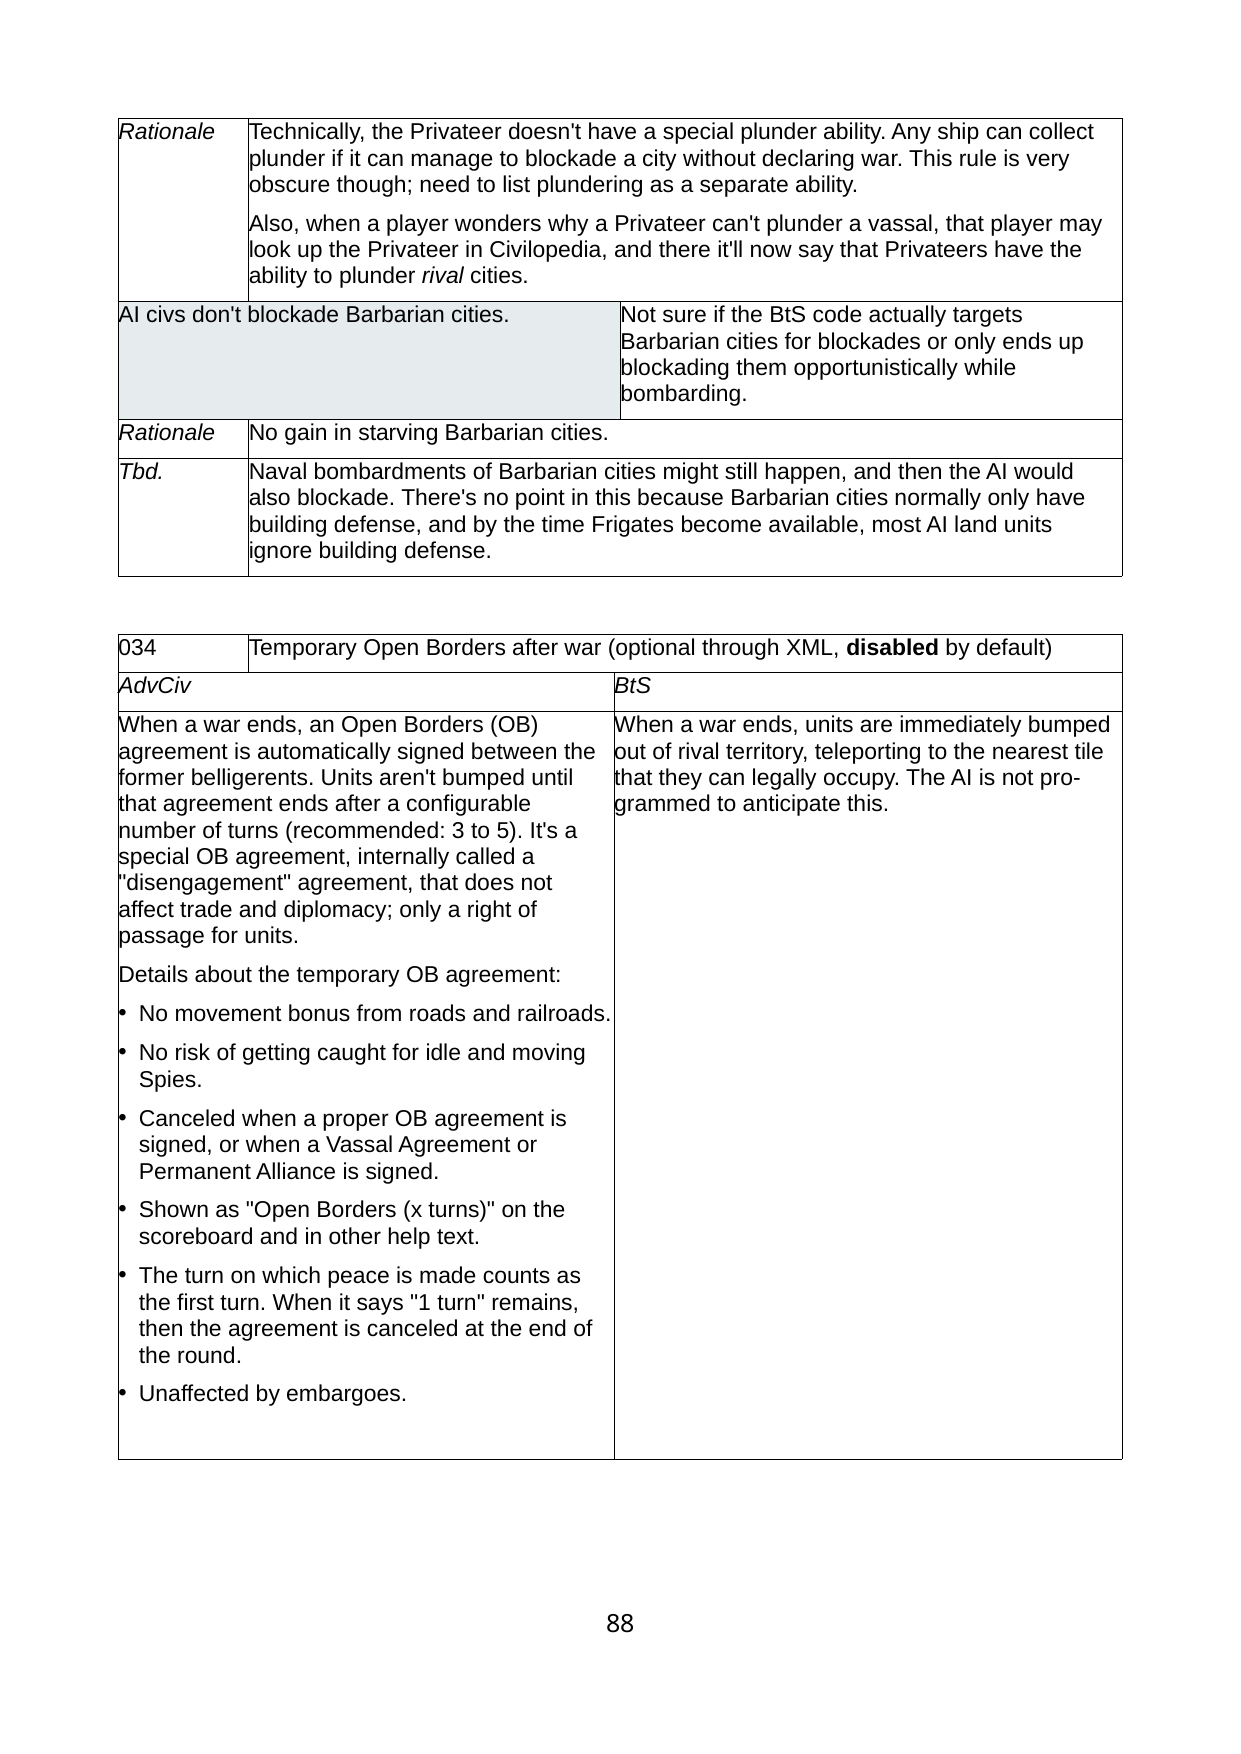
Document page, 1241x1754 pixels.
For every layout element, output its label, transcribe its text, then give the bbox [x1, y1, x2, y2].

table_cell AI civs don't blockade Barbarian cities. [119, 302, 620, 419]
table_header 034 [119, 635, 248, 672]
table_cell BtS [615, 673, 1122, 711]
table_cell Rationale [119, 420, 248, 458]
table_cell No gain in starving Barbarian cities. [249, 420, 1122, 458]
table_cell AdvCiv [119, 673, 614, 711]
table_cell When a war ends, an Open Borders (OB) agreement is automatically signed between the former belligerents. Units aren't bumped until that agreement ends after a configurable number of turns (recommended: 3 to 5). It's a special OB agreement, internally called a "disengage­ment" agreement, that does not affect trade and diplomacy; only a right of passage for units. Details about the temporary OB agreement: No movement bonus from roads and railroads. No risk of getting caught for idle and moving Spies. Canceled when a proper OB agreement is signed, or when a Vassal Agreement or Permanent Alliance is signed. Shown as "Open Borders (x turns)" on the scoreboard and in other help text. The turn on which peace is made counts as the first turn. When it says "1 turn" remains, then the agreement is canceled at the end of the round. Unaffected by embargoes. [119, 712, 614, 1458]
table_cell Technically, the Privateer doesn't have a special plunder ability. Any ship can collect plunder if it can manage to blockade a city without declaring war. This rule is very obscure though; need to list plundering as a separate ability. Also, when a player wonders why a Privateer can't plunder a vassal, that player may look up the Privateer in Civilopedia, and there it'll now say that Privateers have the ability to plunder rival cities. [249, 119, 1122, 301]
table_cell Naval bombardments of Barbarian cities might still happen, and then the AI would also blockade. There's no point in this because Barbarian cities normally only have building defense, and by the time Frigates become available, most AI land units ignore building defense. [249, 459, 1122, 576]
table_header Temporary Open Borders after war (optional through XML, disabled by default) [249, 635, 1122, 672]
table_cell Not sure if the BtS code actually targets Barbarian cities for blockades or only ends up blockading them opportunistically while bombarding. [621, 302, 1122, 419]
table_cell Tbd. [119, 459, 248, 576]
table_cell Rationale [119, 119, 248, 301]
table_cell When a war ends, units are immediately bumped out of rival territory, teleporting to the nearest tile that they can legally occupy. The AI is not pro­grammed to anticipate this. [615, 712, 1122, 1458]
